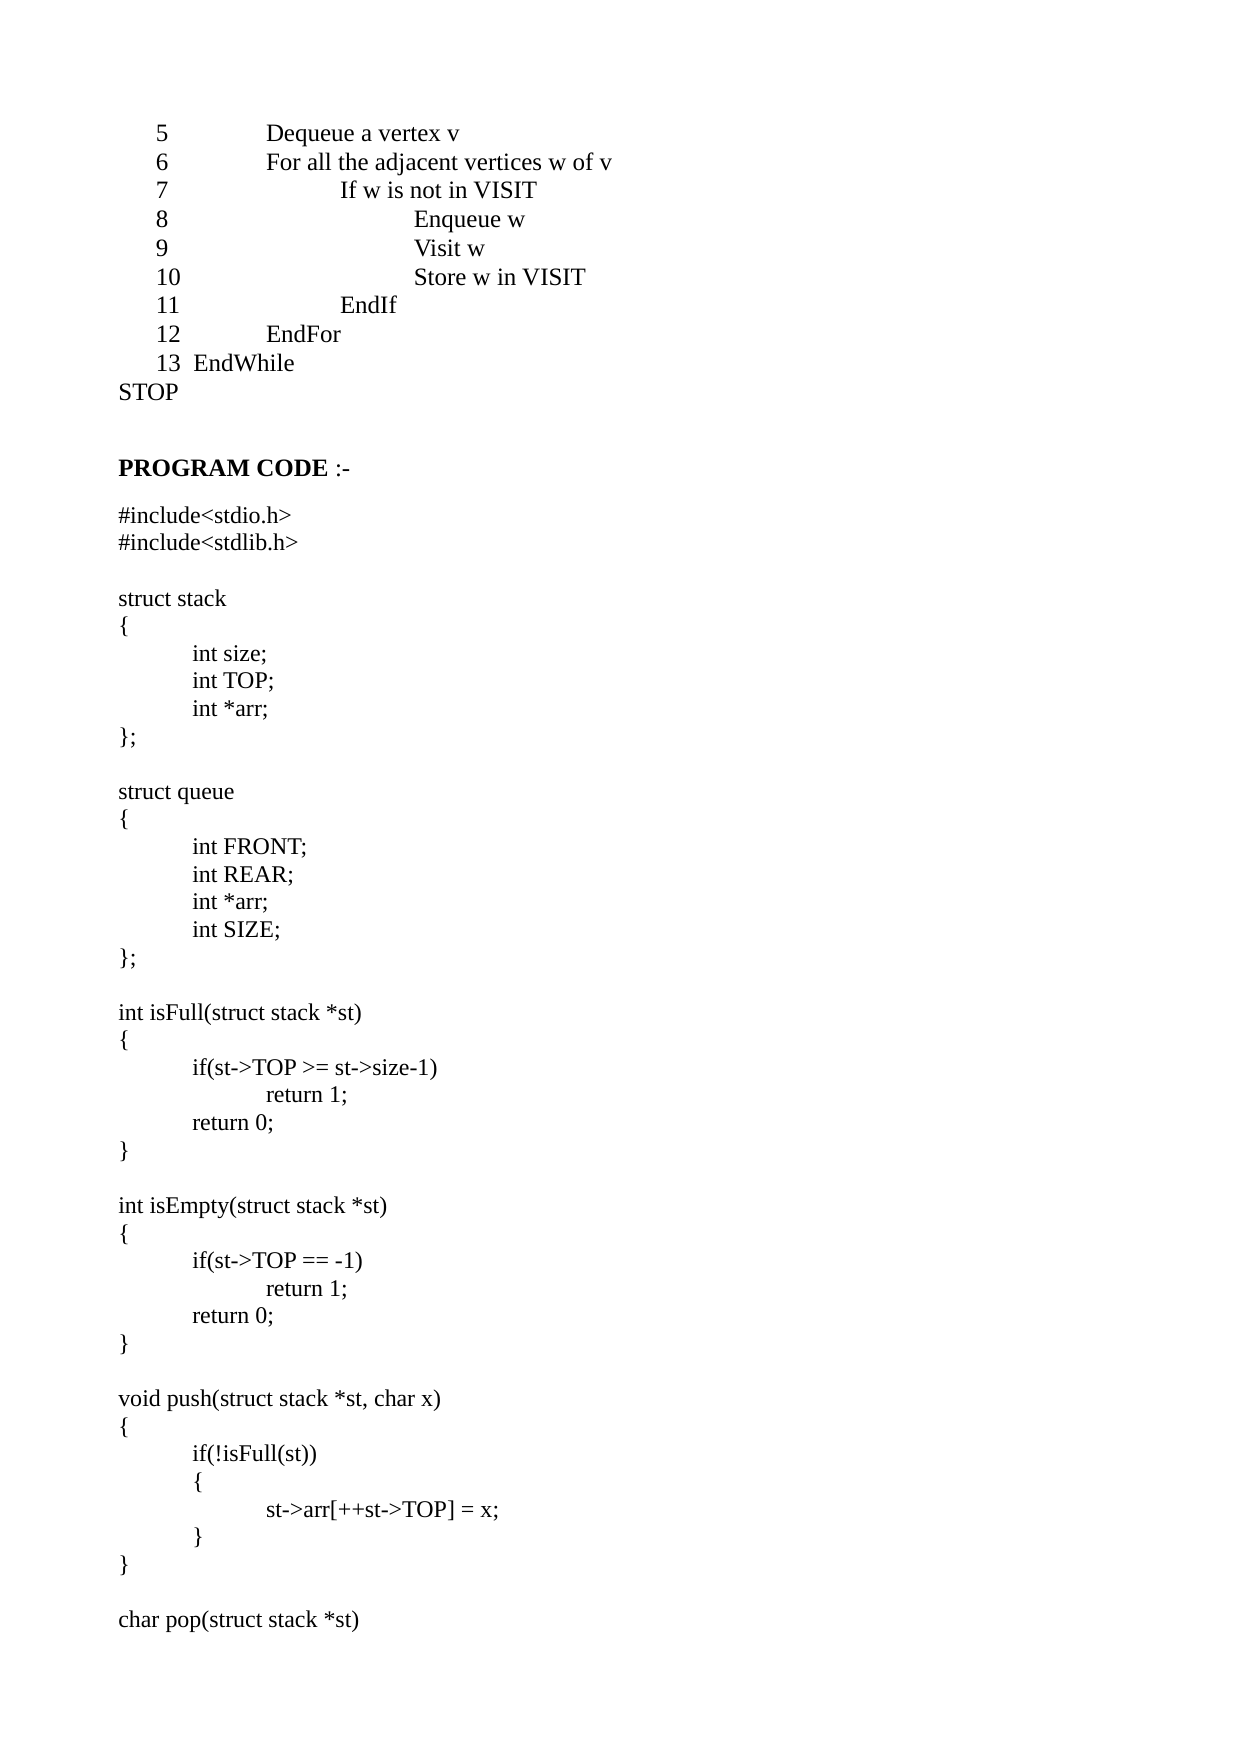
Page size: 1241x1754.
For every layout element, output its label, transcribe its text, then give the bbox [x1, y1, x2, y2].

text }; [118, 722, 1122, 749]
text void push(struct stack *st, char x) [118, 1384, 1122, 1412]
text int size; [118, 639, 1122, 666]
text { [118, 1412, 1122, 1439]
text } [118, 1136, 1122, 1163]
text int SIZE; [118, 915, 1122, 942]
text } [118, 1550, 1122, 1577]
text } [118, 1329, 1122, 1357]
list Visit w [156, 233, 1122, 262]
text int *arr; [118, 887, 1122, 915]
text char pop(struct stack *st) [118, 1605, 1122, 1633]
text { [118, 1218, 1122, 1246]
text return 1; [118, 1081, 1122, 1108]
text { [118, 804, 1122, 832]
text struct stack [118, 584, 1122, 611]
text if(!isFull(st)) [118, 1439, 1122, 1467]
text { [118, 1025, 1122, 1053]
list EndIf [156, 291, 1122, 319]
list EndWhile [156, 348, 1122, 377]
list Store w in VISIT [156, 262, 1122, 291]
text if(st->TOP >= st->size-1) [118, 1053, 1122, 1081]
list EndFor [156, 319, 1122, 348]
text return 1; [118, 1274, 1122, 1301]
text int isFull(struct stack *st) [118, 998, 1122, 1025]
text #include<stdio.h> [118, 501, 1122, 528]
text if(st->TOP == -1) [118, 1246, 1122, 1274]
text return 0; [118, 1108, 1122, 1136]
text int TOP; [118, 666, 1122, 694]
text int FRONT; [118, 832, 1122, 860]
text { [118, 611, 1122, 639]
text int *arr; [118, 694, 1122, 722]
text #include<stdlib.h> [118, 528, 1122, 556]
list If w is not in VISIT [156, 176, 1122, 204]
text } [118, 1522, 1122, 1550]
text int isEmpty(struct stack *st) [118, 1191, 1122, 1218]
text st->arr[++st->TOP] = x; [118, 1494, 1122, 1522]
list Dequeue a vertex v [156, 118, 1122, 147]
text struct queue [118, 777, 1122, 804]
text STOP [118, 377, 1122, 406]
list For all the adjacent vertices w of v [156, 147, 1122, 176]
text PROGRAM CODE :- [118, 453, 1122, 482]
text int REAR; [118, 860, 1122, 887]
text { [118, 1467, 1122, 1494]
text }; [118, 942, 1122, 970]
text return 0; [118, 1301, 1122, 1329]
list Enqueue w [156, 204, 1122, 233]
